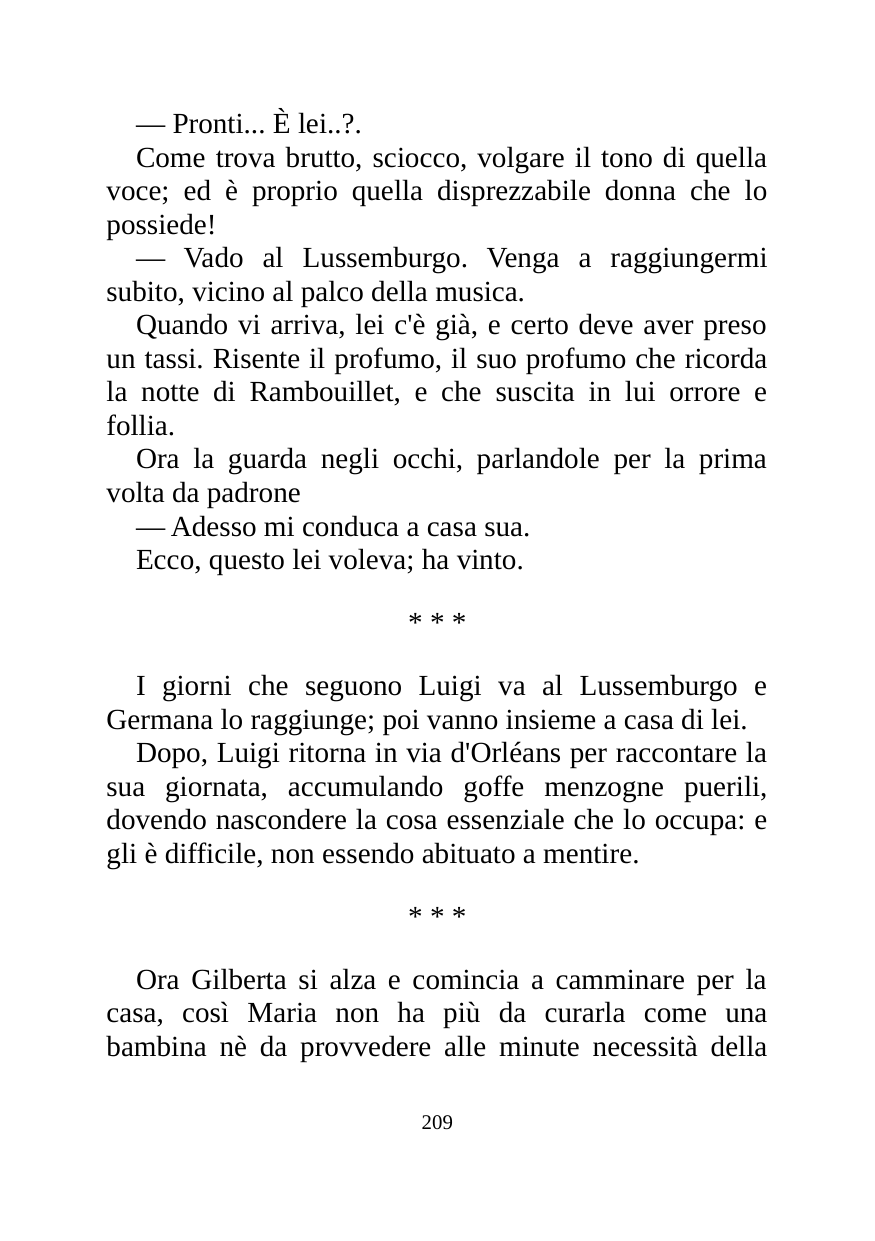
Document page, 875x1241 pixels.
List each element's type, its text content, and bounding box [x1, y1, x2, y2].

text Quando vi arriva, lei c'è già, e certo deve aver preso un tassi. Risente il profumo, il suo profumo che ricorda la notte di Rambouillet, e che suscita in lui orrore e follia. [106, 307, 768, 442]
text Ora Gilberta si alza e comincia a camminare per la casa, così Maria non ha più da curarla come una bambina nè da provvedere alle minute necessità della [106, 962, 768, 1063]
text Dopo, Luigi ritorna in via d'Orléans per raccontare la sua giornata, accumulando goffe menzogne puerili, dovendo nascondere la cosa essenziale che lo occupa: e gli è difficile, non essendo abituato a mentire. [106, 735, 768, 869]
text — Vado al Lussemburgo. Venga a raggiungermi subito, vicino al palco della musica. [106, 240, 768, 307]
text Ora la guarda negli occhi, parlandole per la prima volta da padrone [106, 442, 768, 509]
text — Adesso mi conduca a casa sua. [106, 509, 768, 542]
text — Pronti... È lei..?. [106, 106, 768, 140]
text Come trova brutto, sciocco, volgare il tono di quella voce; ed è proprio quella disprezzabile donna che lo possiede! [106, 140, 768, 240]
text * * * [106, 605, 768, 639]
text * * * [106, 899, 768, 933]
text I giorni che seguono Luigi va al Lussemburgo e Germana lo raggiunge; poi vanno insieme a casa di lei. [106, 668, 768, 735]
text Ecco, questo lei voleva; ha vinto. [106, 542, 768, 576]
